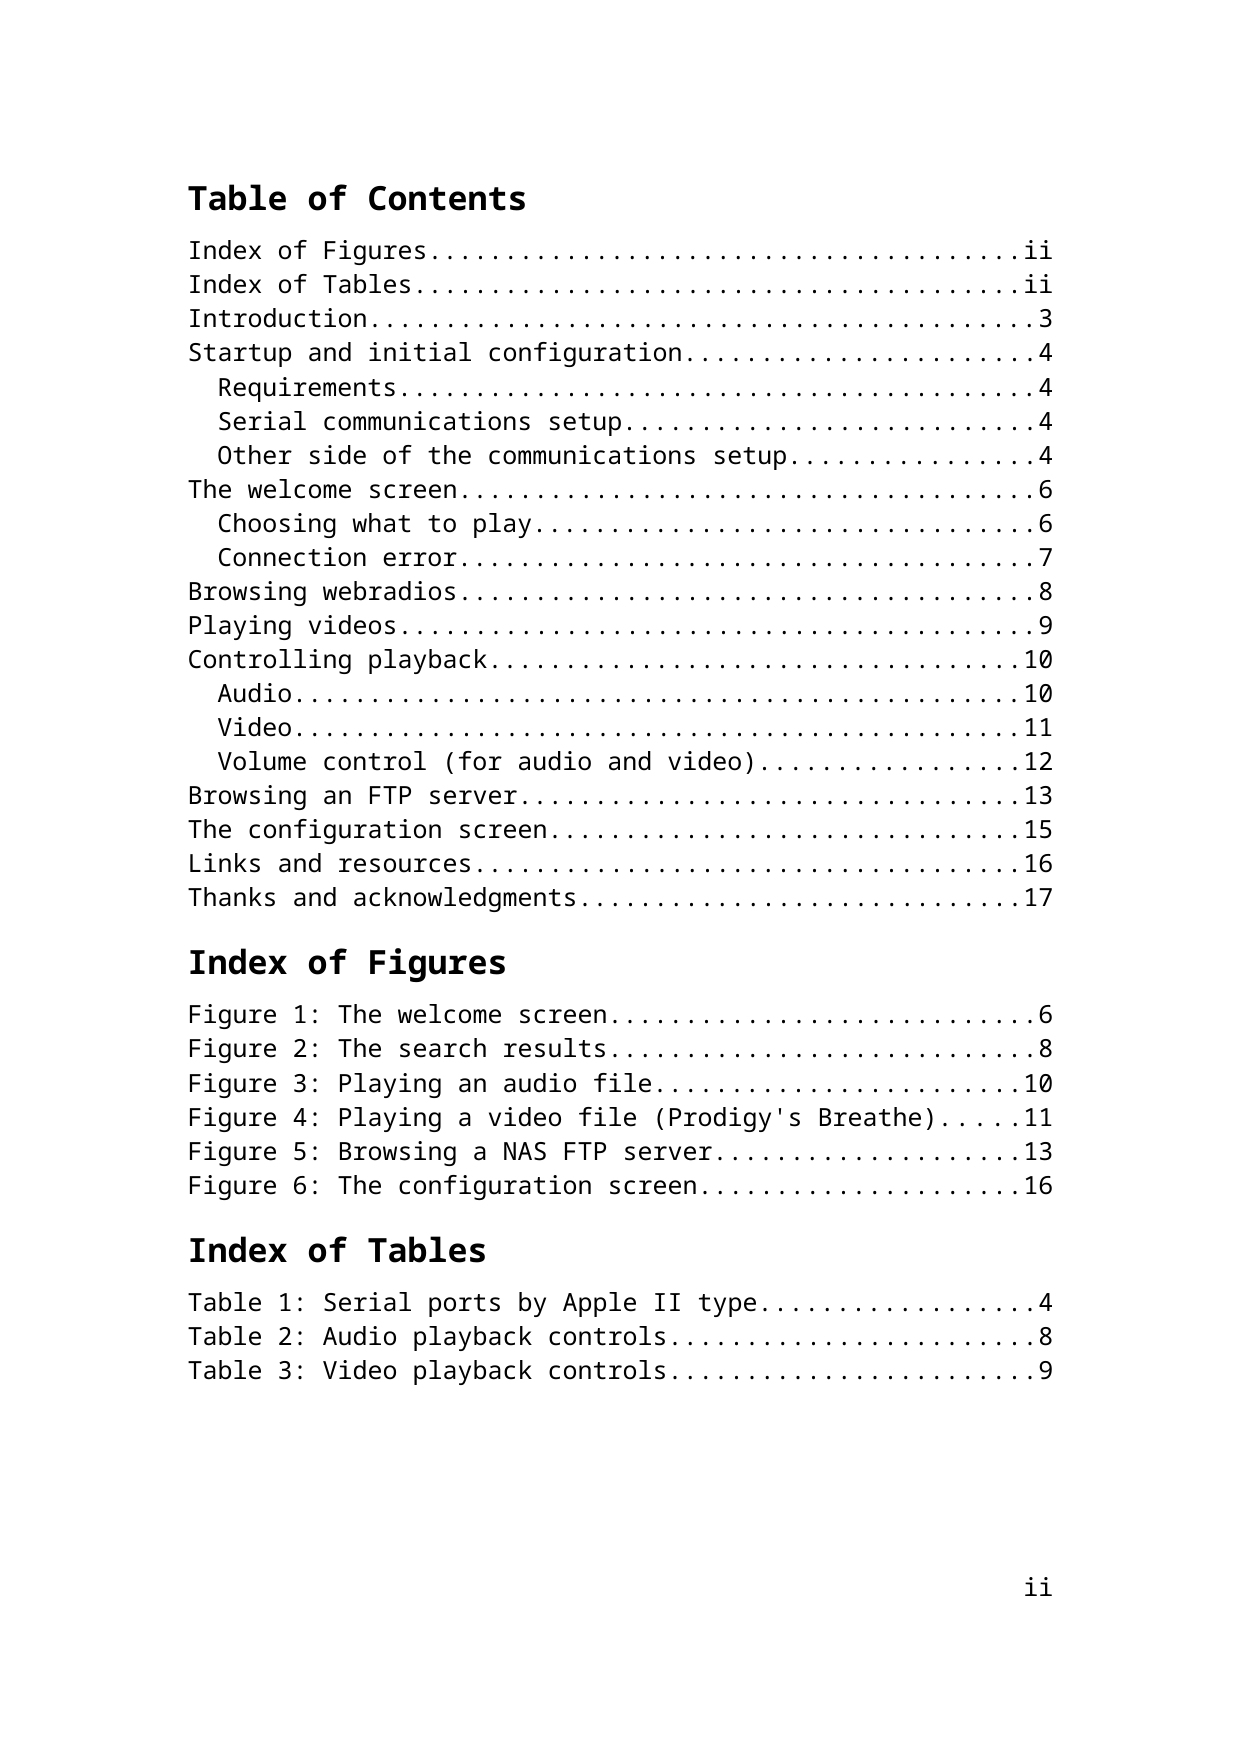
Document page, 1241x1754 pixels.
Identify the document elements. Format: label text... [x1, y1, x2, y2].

text Links and resources 16 [187, 846, 1053, 880]
text Choosing what to play 6 [217, 505, 1053, 539]
text Figure 5: Browsing a NAS FTP server 13 [187, 1133, 1053, 1167]
text Playing videos 9 [187, 608, 1053, 642]
text Other side of the communications setup 4 [217, 437, 1053, 471]
text Thanks and acknowledgments 17 [187, 880, 1053, 914]
text Browsing an FTP server 13 [187, 778, 1053, 812]
text Index of Tables ii [187, 267, 1053, 301]
text Audio 10 [217, 676, 1053, 710]
text Figure 2: The search results 8 [187, 1031, 1053, 1065]
text Figure 1: The welcome screen 6 [187, 997, 1053, 1031]
text Serial communications setup 4 [217, 403, 1053, 437]
text Table 3: Video playback controls 9 [187, 1352, 1053, 1387]
text Table 2: Audio playback controls 8 [187, 1318, 1053, 1352]
text Video 11 [217, 710, 1053, 744]
text Browsing webradios 8 [187, 573, 1053, 608]
text Requirements 4 [217, 369, 1053, 403]
text Controlling playback 10 [187, 642, 1053, 676]
text Figure 4: Playing a video file (Prodigy's Breathe) 11 [187, 1099, 1053, 1133]
text Connection error 7 [217, 539, 1053, 573]
text The configuration screen 15 [187, 812, 1053, 846]
text Table 1: Serial ports by Apple II type 4 [187, 1284, 1053, 1318]
text Index of Figures ii [187, 233, 1053, 267]
text Figure 3: Playing an audio file 10 [187, 1065, 1053, 1099]
text Figure 6: The configuration screen 16 [187, 1167, 1053, 1201]
subtitle Index of Figures [187, 939, 1053, 984]
text The welcome screen 6 [187, 471, 1053, 505]
subtitle Index of Tables [187, 1226, 1053, 1272]
text Volume control (for audio and video) 12 [217, 744, 1053, 778]
text Introduction 3 [187, 301, 1053, 335]
subtitle Table of Contents [187, 175, 1053, 220]
text Startup and initial configuration 4 [187, 335, 1053, 369]
